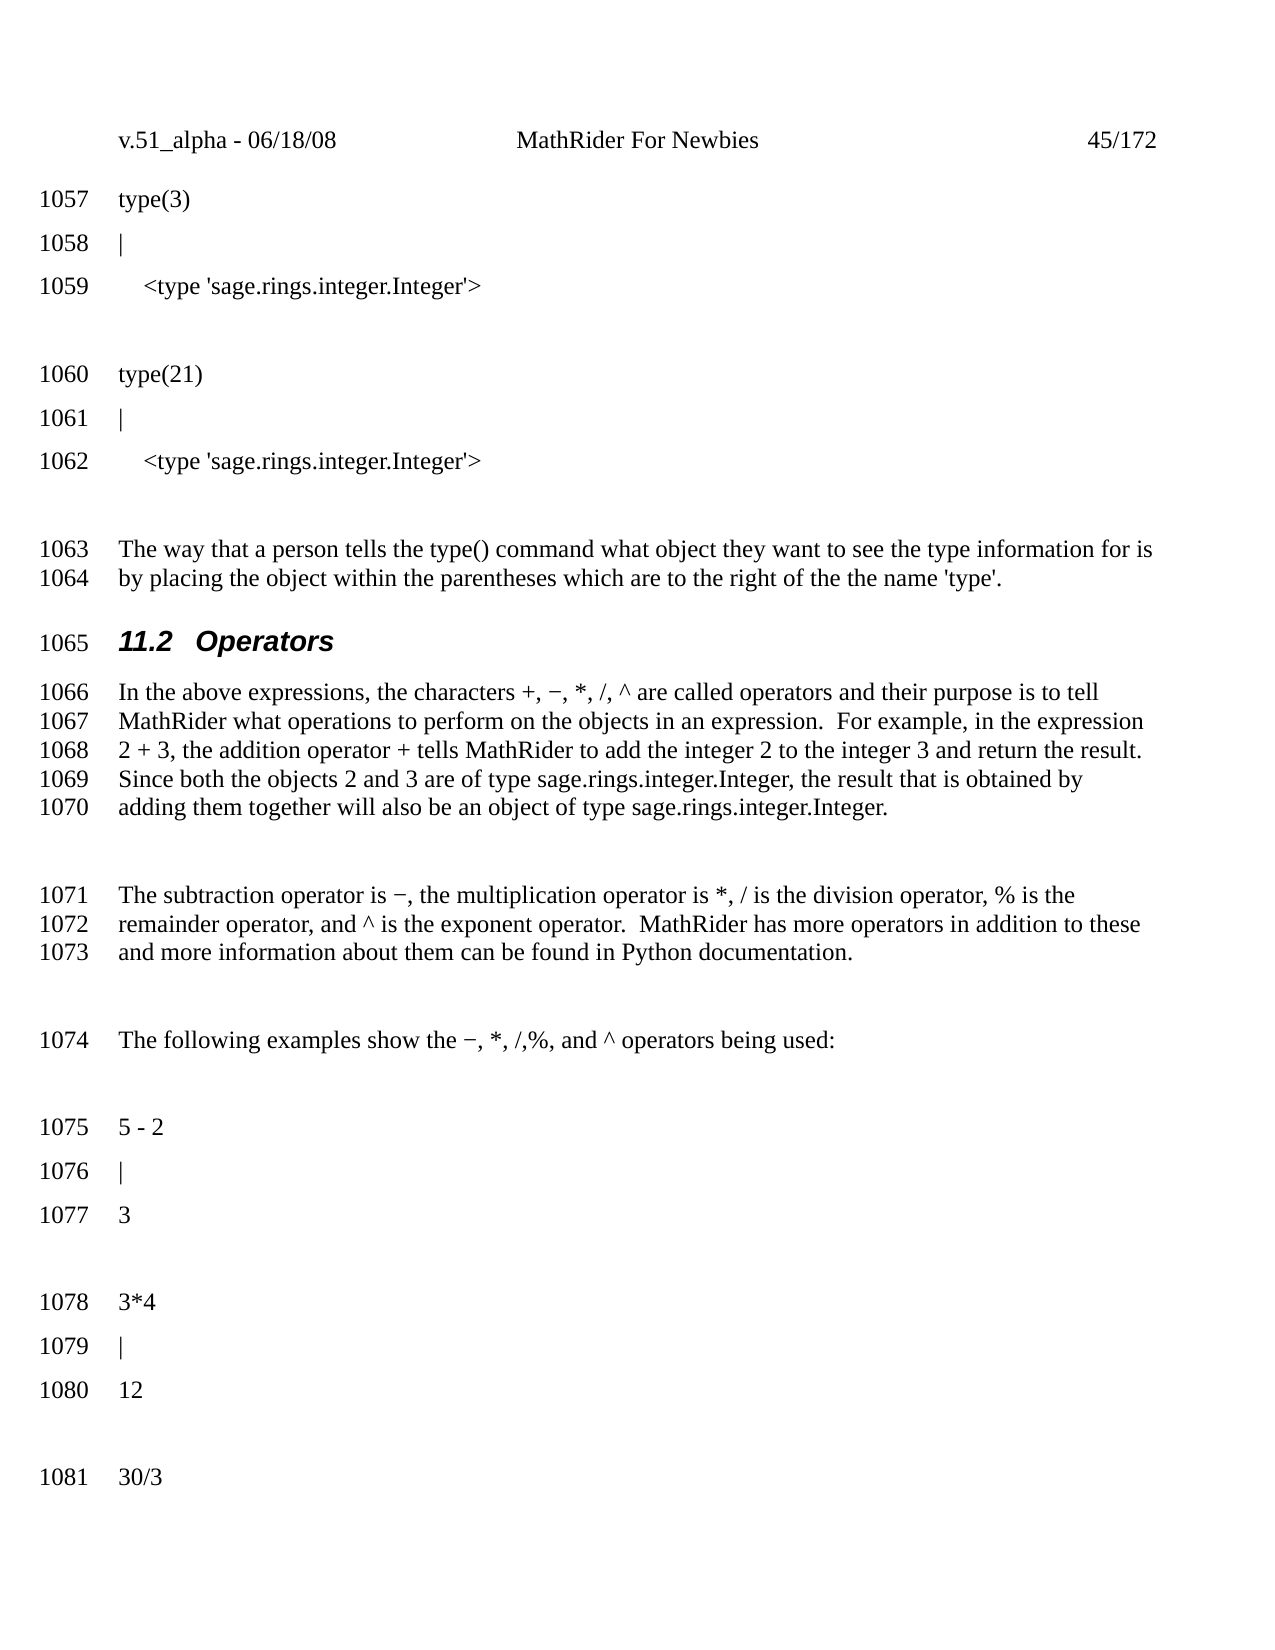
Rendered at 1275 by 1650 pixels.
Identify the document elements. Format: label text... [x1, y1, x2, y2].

text type(3) [118, 184, 1157, 213]
text 3 [118, 1200, 1157, 1229]
text <type 'sage.rings.integer.Integer'> [118, 271, 1157, 300]
text The subtraction operator is −, the multiplication operator is *, / is the division operator, % is the remainder operator, and ^ is the exponent operator. MathRider has more operators in addition to these and more information about them can be found in Python documentation. [118, 880, 1157, 966]
text type(21) [118, 359, 1157, 388]
subtitle Operators [118, 624, 1157, 657]
text | [118, 1156, 1157, 1185]
text | [118, 228, 1157, 256]
text 3*4 [118, 1287, 1157, 1316]
text 12 [118, 1375, 1157, 1404]
text | [118, 1331, 1157, 1360]
text 30/3 [118, 1462, 1157, 1491]
text | [118, 403, 1157, 431]
text In the above expressions, the characters +, −, *, /, ^ are called operators and their purpose is to tell MathRider what operations to perform on the objects in an expression. For example, in the expression 2 + 3, the addition operator + tells MathRider to add the integer 2 to the integer 3 and return the result. Since both the objects 2 and 3 are of type sage.rings.integer.Integer, the result that is obtained by adding them together will also be an object of type sage.rings.integer.Integer. [118, 677, 1157, 821]
text <type 'sage.rings.integer.Integer'> [118, 446, 1157, 475]
text The following examples show the −, *, /,%, and ^ operators being used: [118, 1025, 1157, 1054]
text 5 - 2 [118, 1112, 1157, 1141]
text The way that a person tells the type() command what object they want to see the type information for is by placing the object within the parentheses which are to the right of the the name 'type'. [118, 534, 1157, 591]
